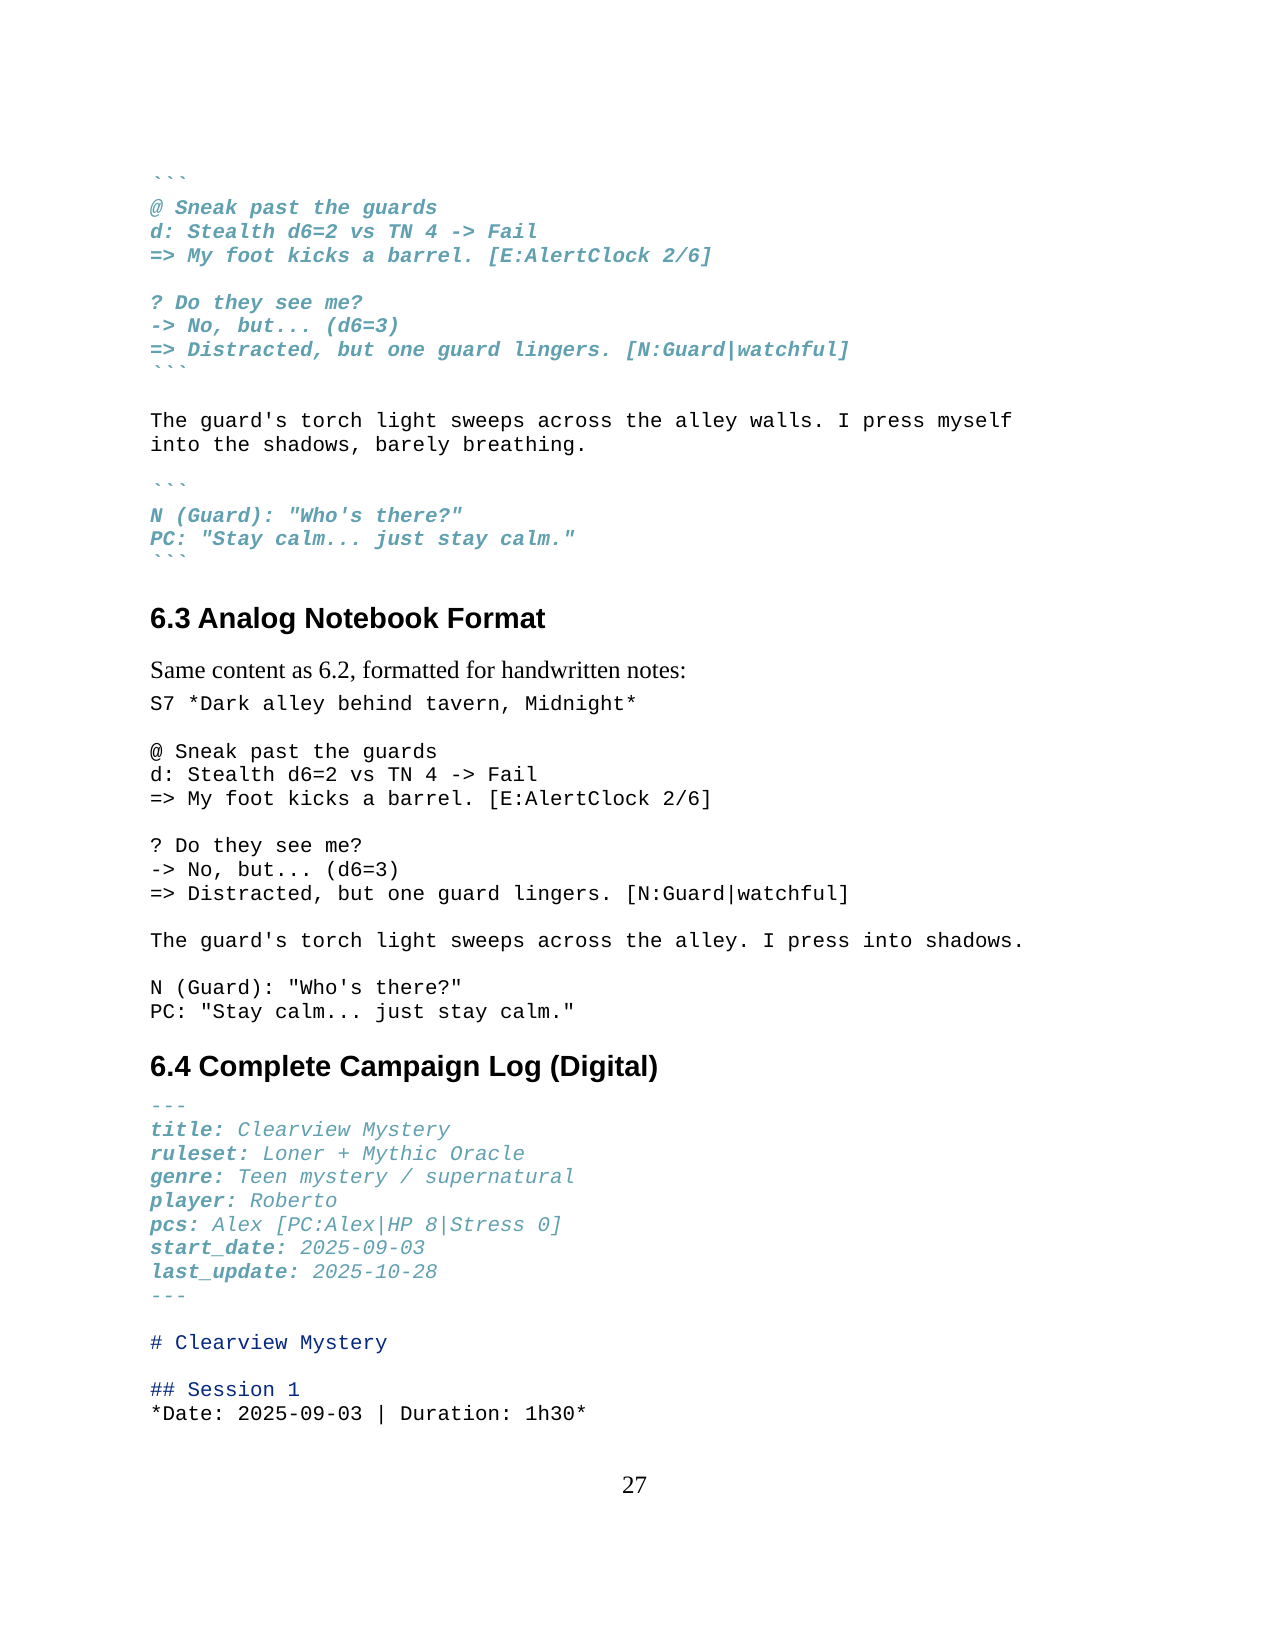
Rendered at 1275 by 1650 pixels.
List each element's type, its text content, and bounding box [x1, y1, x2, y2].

text player: Roberto [150, 1190, 1125, 1214]
subtitle 6.4 Complete Campaign Log (Digital) [150, 1049, 1125, 1083]
text => Distracted, but one guard lingers. [N:Guard|watchful] [150, 882, 1125, 906]
text N (Guard): "Who's there?" [150, 977, 1125, 1001]
text ruleset: Loner + Mythic Oracle [150, 1143, 1125, 1166]
text N (Guard): "Who's there?" [150, 505, 1125, 528]
text ## Session 1 [150, 1379, 1125, 1403]
text last_update: 2025-10-28 [150, 1261, 1125, 1284]
text into the shadows, barely breathing. [150, 434, 1125, 457]
text d: Stealth d6=2 vs TN 4 -> Fail [150, 221, 1125, 244]
text --- [150, 1095, 1125, 1119]
text d: Stealth d6=2 vs TN 4 -> Fail [150, 764, 1125, 788]
text title: Clearview Mystery [150, 1119, 1125, 1143]
text ``` [150, 552, 1125, 576]
text *Date: 2025-09-03 | Duration: 1h30* [150, 1403, 1125, 1426]
text ``` [150, 481, 1125, 505]
text S7 *Dark alley behind tavern, Midnight* [150, 693, 1125, 717]
text => Distracted, but one guard lingers. [N:Guard|watchful] [150, 339, 1125, 363]
text The guard's torch light sweeps across the alley. I press into shadows. [150, 930, 1125, 953]
text -> No, but... (d6=3) [150, 859, 1125, 882]
subtitle 6.3 Analog Notebook Format [150, 601, 1125, 634]
text The guard's torch light sweeps across the alley walls. I press myself [150, 410, 1125, 434]
text genre: Teen mystery / supernatural [150, 1166, 1125, 1190]
text PC: "Stay calm... just stay calm." [150, 528, 1125, 552]
text pcs: Alex [PC:Alex|HP 8|Stress 0] [150, 1214, 1125, 1237]
text @ Sneak past the guards [150, 741, 1125, 764]
text --- [150, 1284, 1125, 1308]
text PC: "Stay calm... just stay calm." [150, 1001, 1125, 1024]
text -> No, but... (d6=3) [150, 316, 1125, 339]
text # Clearview Mystery [150, 1332, 1125, 1356]
text ? Do they see me? [150, 292, 1125, 316]
text ? Do they see me? [150, 835, 1125, 859]
text @ Sneak past the guards [150, 197, 1125, 221]
text ``` [150, 363, 1125, 386]
text start_date: 2025-09-03 [150, 1237, 1125, 1261]
text Same content as 6.2, formatted for handwritten notes: [150, 656, 1125, 684]
text => My foot kicks a barrel. [E:AlertClock 2/6] [150, 788, 1125, 812]
text => My foot kicks a barrel. [E:AlertClock 2/6] [150, 244, 1125, 268]
text ``` [150, 174, 1125, 197]
